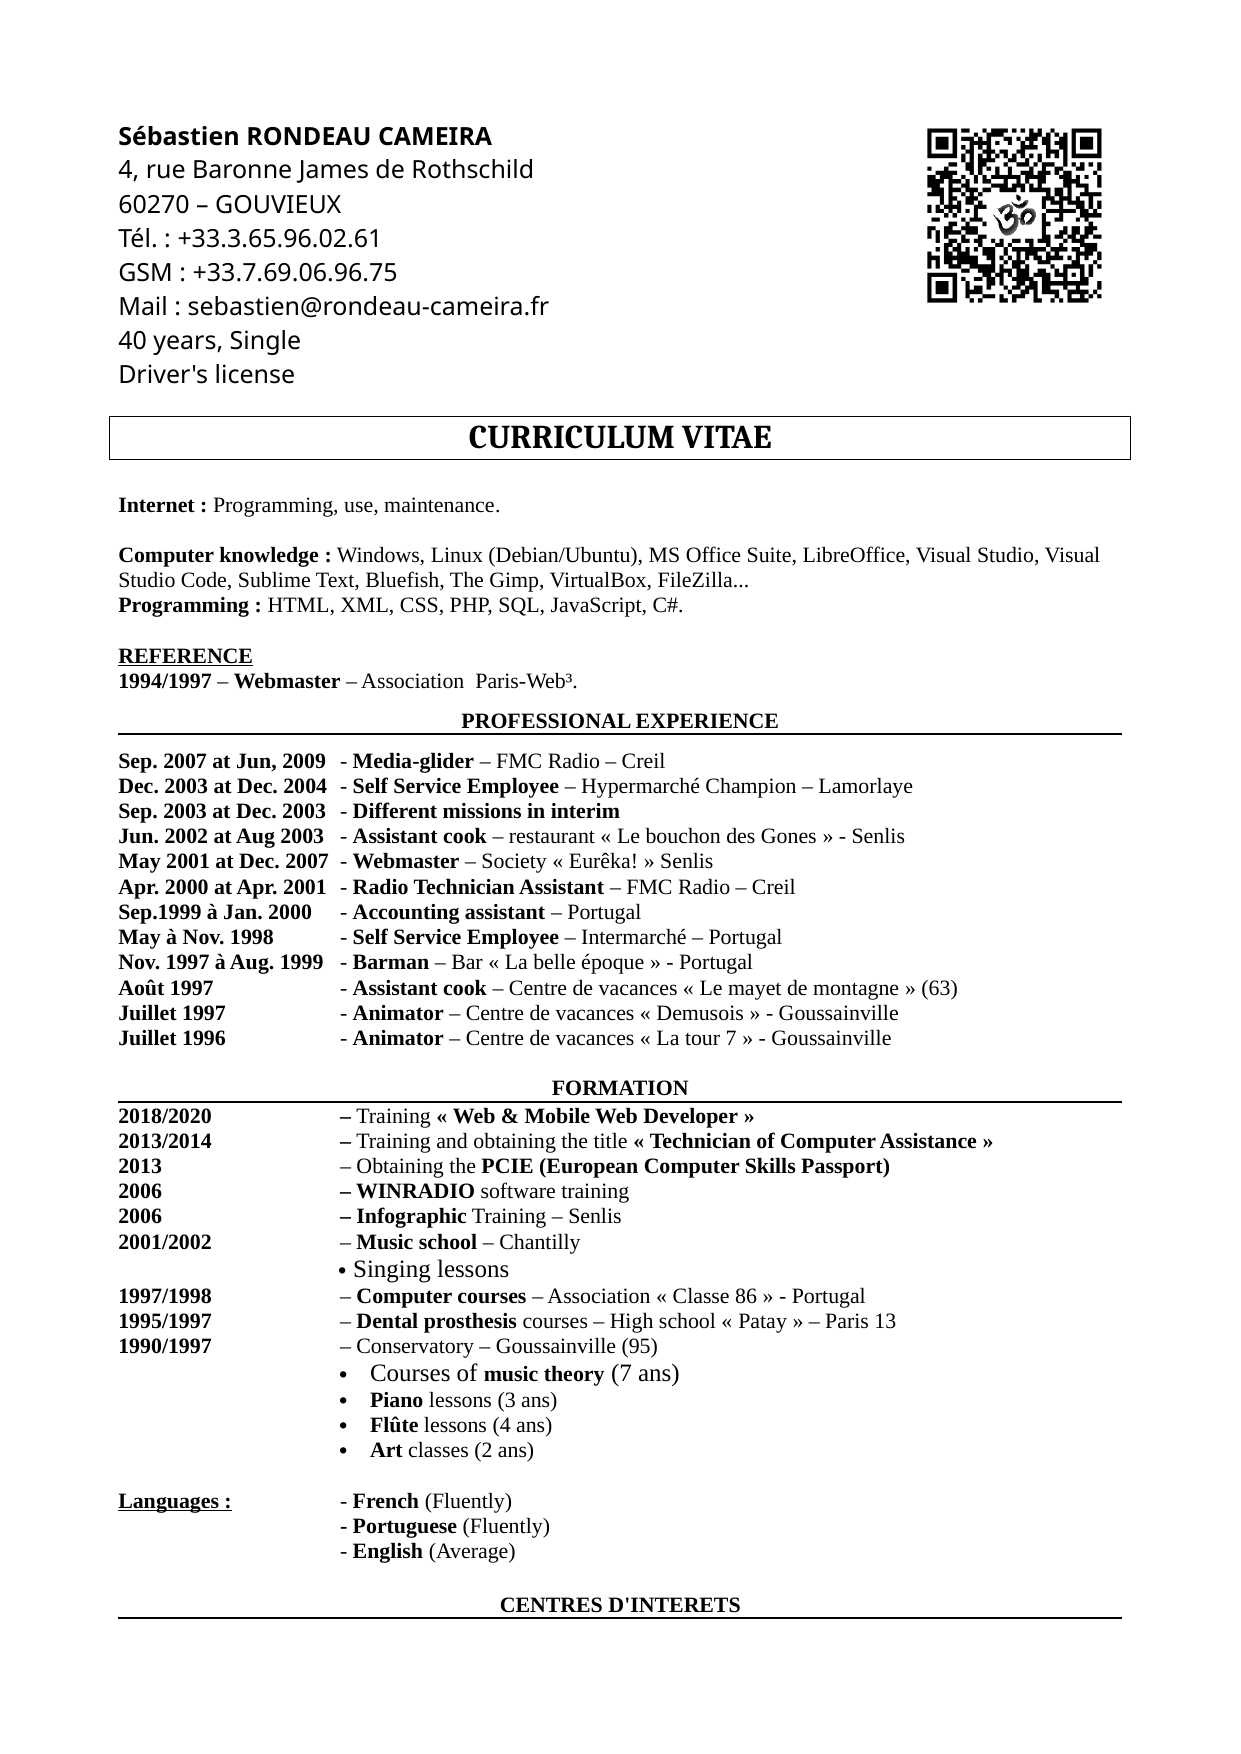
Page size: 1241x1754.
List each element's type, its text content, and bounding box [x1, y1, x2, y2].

list Piano lessons (3 ans) [340, 1387, 1122, 1412]
text Sep. 2007 at Jun, 2009 - Media-glider – FMC Radio – Creil [118, 748, 1122, 773]
text Computer knowledge : Windows, Linux (Debian/Ubuntu), MS Office Suite, LibreOffice, Visual Studio, Visual Studio Code, Sublime Text, Bluefish, The Gimp, VirtualBox, FileZilla... [118, 542, 1122, 592]
list Courses of music theory (7 ans) [340, 1358, 1122, 1387]
list Singing lessons [309, 1254, 1122, 1283]
text Sep. 2003 at Dec. 2003 - Different missions in interim [118, 798, 1122, 823]
text Mail : sebastien@rondeau-cameira.fr [118, 288, 1122, 322]
text Jun. 2002 at Aug 2003 - Assistant cook – restaurant « Le bouchon des Gones » - Senlis [118, 823, 1122, 848]
text May à Nov. 1998 - Self Service Employee – Intermarché – Portugal [118, 924, 1122, 949]
text Sébastien RONDEAU CAMEIRA [118, 118, 910, 152]
list Art classes (2 ans) [340, 1437, 1122, 1463]
text Juillet 1996 - Animator – Centre de vacances « La tour 7 » - Goussainville [118, 1025, 1122, 1050]
text Sep.1999 à Jan. 2000 - Accounting assistant – Portugal [118, 899, 1122, 924]
text Internet : Programming, use, maintenance. [118, 492, 1122, 517]
list Flûte lessons (4 ans) [340, 1412, 1122, 1437]
picture [910, 111, 1118, 319]
text 4, rue Baronne James de Rothschild [118, 152, 910, 186]
text Apr. 2000 at Apr. 2001 - Radio Technician Assistant – FMC Radio – Creil [118, 874, 1122, 899]
text May 2001 at Dec. 2007 - Webmaster – Society « Eurêka! » Senlis [118, 848, 1122, 874]
text 2013 – Obtaining the PCIE (European Computer Skills Passport) 2006 – WINRADIO software training [118, 1153, 1122, 1203]
text 2018/2020 – Training « Web & Mobile Web Developer » [118, 1103, 1122, 1128]
text Programming : HTML, XML, CSS, PHP, SQL, JavaScript, C#. [118, 592, 1122, 618]
text 2013/2014 – Training and obtaining the title « Technician of Computer Assistance » [118, 1128, 1122, 1153]
text 1994/1997 – Webmaster – Association Paris-Web³. [118, 668, 1122, 693]
text 2006 – Infographic Training – Senlis [118, 1203, 1122, 1229]
text FORMATION [118, 1075, 1122, 1101]
text 1990/1997 – Conservatory – Goussainville (95) [118, 1333, 1122, 1358]
text 60270 – GOUVIEUX [118, 186, 910, 220]
text Tél. : +33.3.65.96.02.61 [118, 220, 910, 254]
text 2001/2002 – Music school – Chantilly [118, 1229, 1122, 1254]
text 1995/1997 – Dental prosthesis courses – High school « Patay » – Paris 13 [118, 1308, 1122, 1333]
text Driver's license [118, 357, 1122, 391]
subtitle CURRICULUM VITAE [110, 417, 1130, 459]
text 1997/1998 – Computer courses – Association « Classe 86 » - Portugal [118, 1283, 1122, 1308]
text GSM : +33.7.69.06.96.75 [118, 254, 910, 288]
text Dec. 2003 at Dec. 2004 - Self Service Employee – Hypermarché Champion – Lamorlaye [118, 773, 1122, 798]
text Juillet 1997 - Animator – Centre de vacances « Demusois » - Goussainville [118, 1000, 1122, 1025]
text CENTRES D'INTERETS [118, 1592, 1122, 1617]
text Nov. 1997 à Aug. 1999 - Barman – Bar « La belle époque » - Portugal [118, 949, 1122, 974]
text - Portuguese (Fluently) - English (Average) [118, 1513, 1122, 1592]
text Languages : - French (Fluently) [118, 1488, 1122, 1513]
text REFERENCE [118, 643, 1122, 668]
text Août 1997 - Assistant cook – Centre de vacances « Le mayet de montagne » (63) [118, 974, 1122, 1000]
subtitle PROFESSIONAL EXPERIENCE [118, 708, 1122, 733]
text 40 years, Single [118, 322, 1122, 357]
